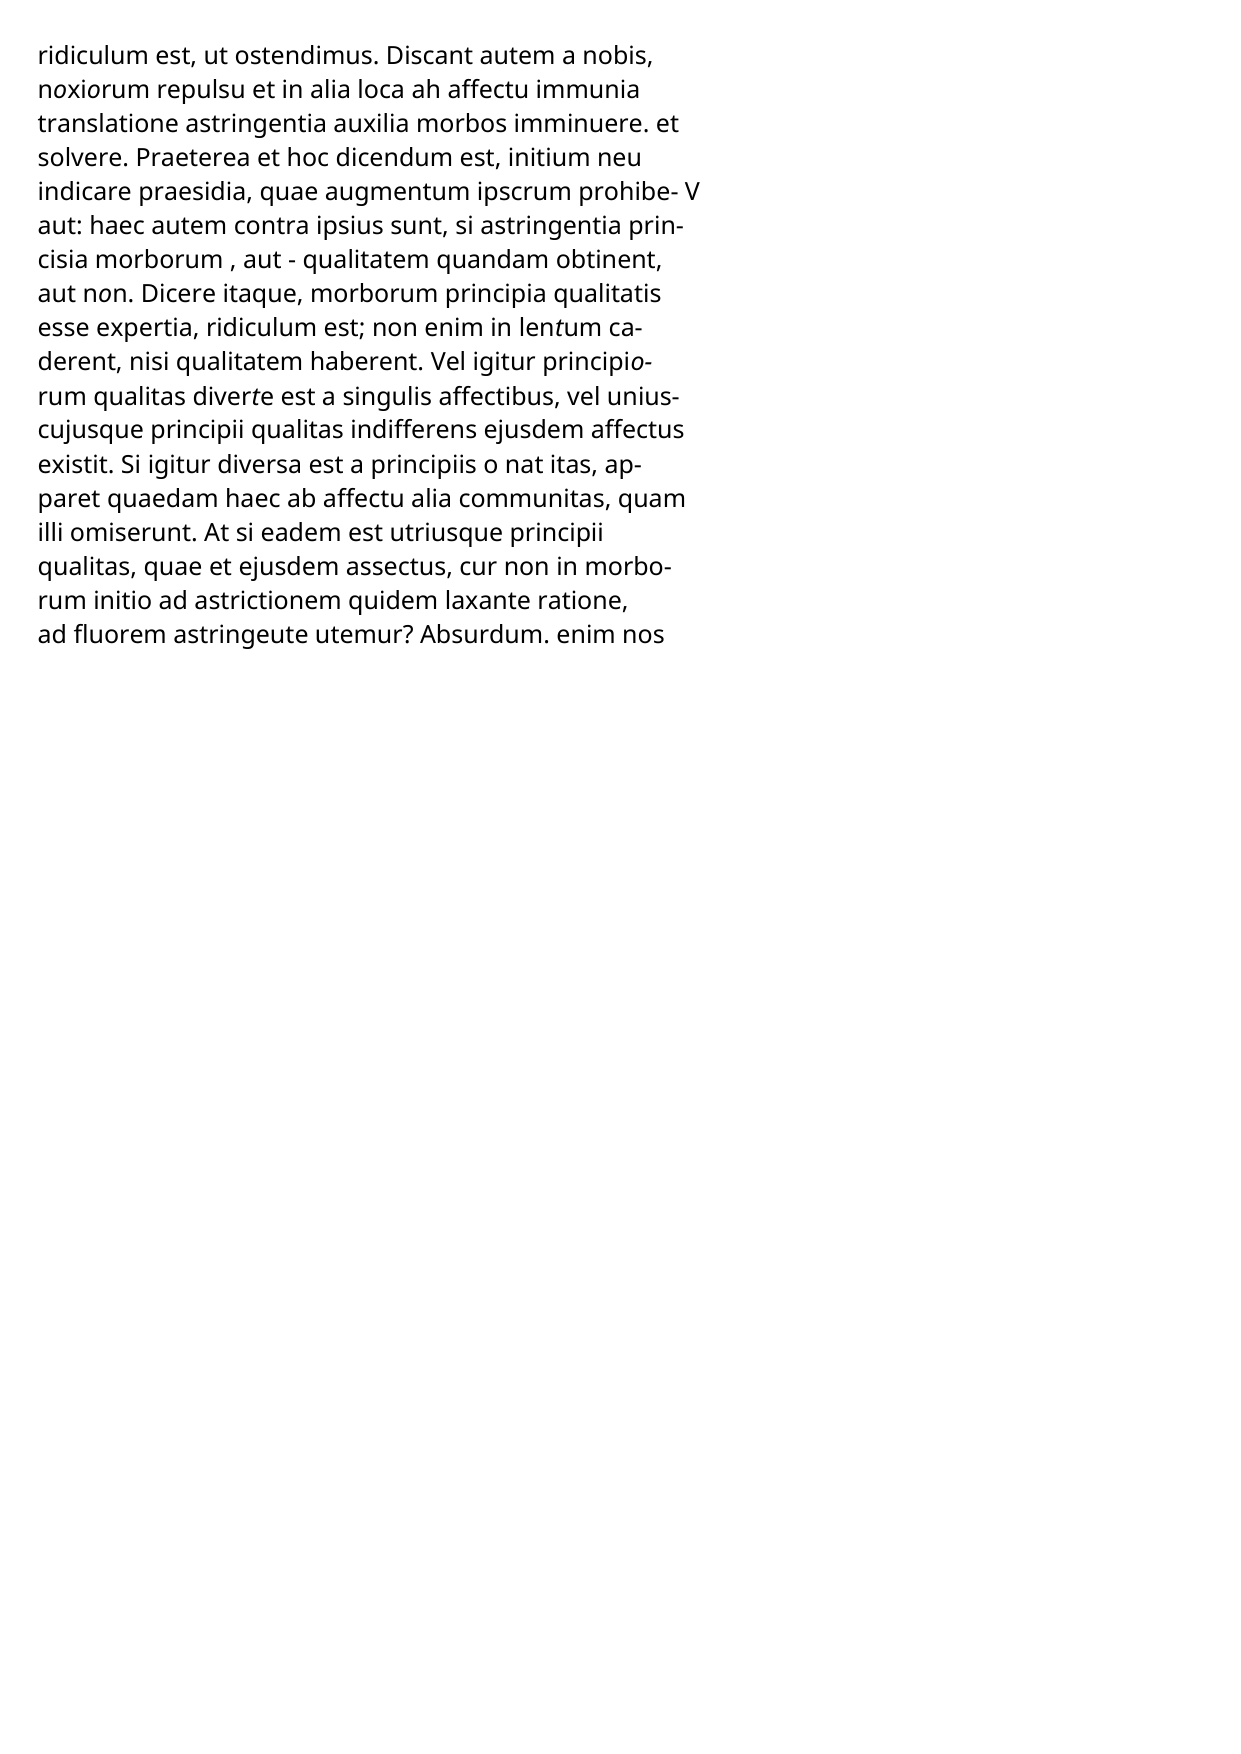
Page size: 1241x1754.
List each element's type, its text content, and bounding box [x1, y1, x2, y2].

text ridiculum est, ut ostendimus. Discant autem a nobis, noxiorum repulsu et in alia loca ah affectu immunia translatione astringentia auxilia morbos imminuere. et solvere. Praeterea et hoc dicendum est, initium neu indicare praesidia, quae augmentum ipscrum prohibe- V aut: haec autem contra ipsius sunt, si astringentia prin- cisia morborum , aut - qualitatem quandam obtinent, aut non. Dicere itaque, morborum principia qualitatis esse expertia, ridiculum est; non enim in lentum ca- derent, nisi qualitatem haberent. Vel igitur principio- rum qualitas diverte est a singulis affectibus, vel unius- cujusque principii qualitas indifferens ejusdem affectus existit. Si igitur diversa est a principiis o nat itas, ap- paret quaedam haec ab affectu alia communitas, quam illi omiserunt. At si eadem est utriusque principii qualitas, quae et ejusdem assectus, cur non in morbo- rum initio ad astrictionem quidem laxante ratione, ad fluorem astringeute utemur? Absurdum. enim nos [37, 37, 1203, 651]
